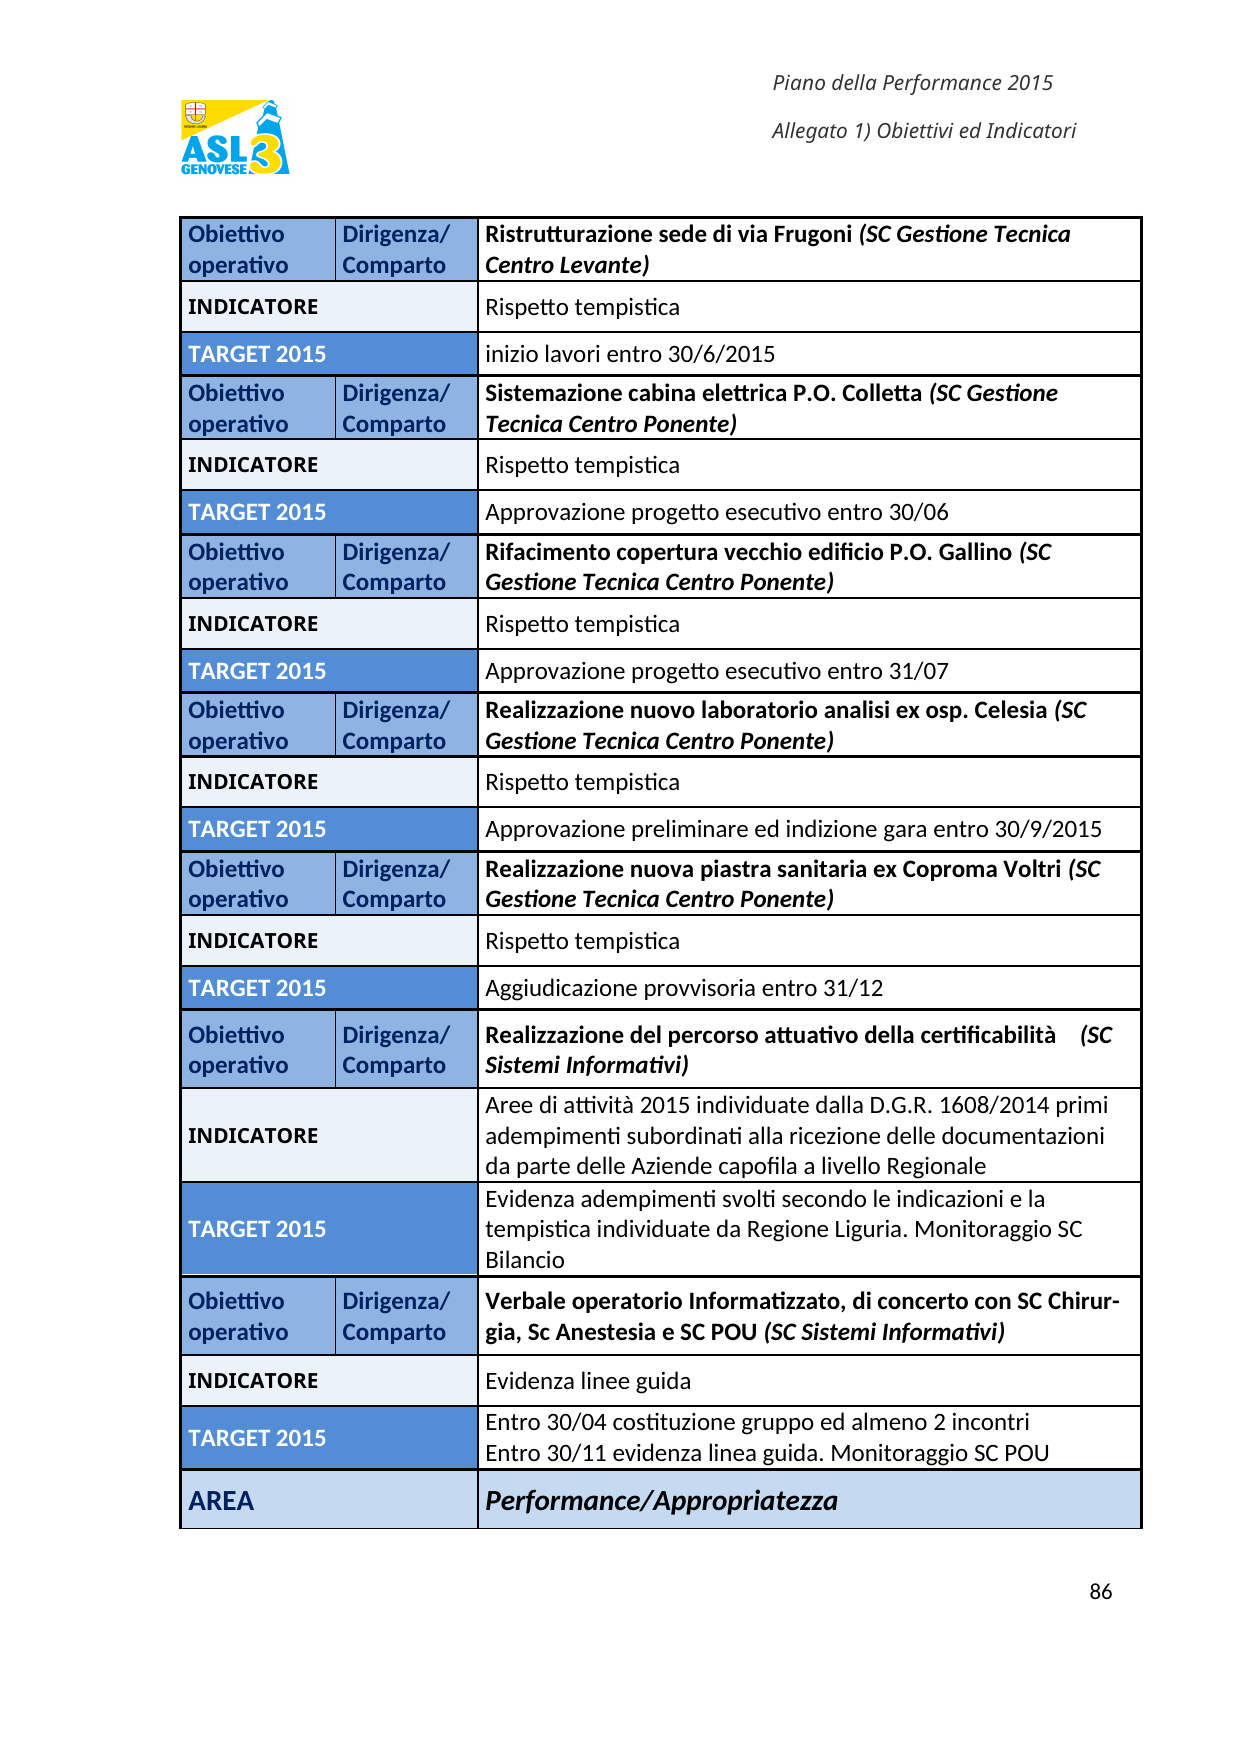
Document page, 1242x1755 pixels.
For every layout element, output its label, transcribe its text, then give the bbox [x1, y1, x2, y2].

table_cell Realizzazione nuova piastra sanitaria ex Coproma Voltri (SC Gestione Tecnica Centro Ponente) [479, 853, 1140, 914]
table_cell Dirigenza/ Comparto [336, 694, 477, 755]
table_cell AREA [182, 1471, 477, 1528]
table_cell [335, 1183, 477, 1274]
table_cell [335, 491, 477, 533]
table_cell Dirigenza/ Comparto [336, 536, 477, 597]
table_cell Dirigenza/ Comparto [336, 1011, 477, 1087]
table_cell INDICATORE [182, 599, 477, 648]
table_cell Dirigenza/ Comparto [336, 377, 477, 438]
table_cell INDICATORE [182, 440, 477, 489]
table_cell Obiettivo operativo [182, 853, 335, 914]
table_cell Performance/Appropriatezza [479, 1471, 1140, 1528]
table_cell Rispetto tempistica [479, 916, 1140, 965]
table_cell Rifacimento copertura vecchio edificio P.O. Gallino (SC Gestione Tecnica Centro Ponente) [479, 536, 1140, 597]
table_cell TARGET 2015 [182, 967, 335, 1008]
table_cell Rispetto tempistica [479, 599, 1140, 648]
table_cell Aggiudicazione provvisoria entro 31/12 [479, 967, 1140, 1008]
table_cell TARGET 2015 [182, 808, 335, 850]
table_cell Obiettivo operativo [182, 1278, 335, 1354]
table_cell TARGET 2015 [182, 650, 335, 691]
table_cell Dirigenza/ Comparto [336, 1278, 477, 1354]
table_cell Realizzazione del percorso attuativo della certificabilità (SC Sistemi Informativi) [479, 1011, 1140, 1087]
table_cell TARGET 2015 [182, 333, 335, 374]
table_cell Ristrutturazione sede di via Frugoni (SC Gestione Tecnica Centro Levante) [479, 219, 1140, 280]
table_cell Rispetto tempistica [479, 758, 1140, 806]
table_cell Sistemazione cabina elettrica P.O. Colletta (SC Gestione Tecnica Centro Ponente) [479, 377, 1140, 438]
table_cell INDICATORE [182, 758, 477, 806]
table_cell [335, 808, 477, 850]
table_cell Verbale operatorio Informatizzato, di concerto con SC Chirur-gia, Sc Anestesia e SC POU (SC Sistemi Informativi) [479, 1278, 1140, 1354]
table_cell INDICATORE [182, 282, 477, 331]
table_cell inizio lavori entro 30/6/2015 [479, 333, 1140, 374]
table_cell [335, 333, 477, 374]
table_cell [335, 967, 477, 1008]
table_cell Entro 30/04 costituzione gruppo ed almeno 2 incontri Entro 30/11 evidenza linea guida. Monitoraggio SC POU [479, 1407, 1140, 1468]
table_cell INDICATORE [182, 916, 477, 965]
table_cell TARGET 2015 [182, 1407, 335, 1468]
table_cell [335, 1407, 477, 1468]
table_cell Obiettivo operativo [182, 1011, 335, 1087]
table_cell Obiettivo operativo [182, 694, 335, 755]
table_cell Aree di attività 2015 individuate dalla D.G.R. 1608/2014 primi adempimenti subordinati alla ricezione delle documentazioni da parte delle Aziende capofila a livello Regionale [479, 1089, 1140, 1181]
table_cell Dirigenza/ Comparto [336, 853, 477, 914]
table_cell TARGET 2015 [182, 1183, 335, 1274]
table_cell Approvazione progetto esecutivo entro 31/07 [479, 650, 1140, 691]
table_cell Rispetto tempistica [479, 440, 1140, 489]
table_cell Obiettivo operativo [182, 377, 335, 438]
table_cell TARGET 2015 [182, 491, 335, 533]
table_cell INDICATORE [182, 1356, 477, 1404]
table_cell Realizzazione nuovo laboratorio analisi ex osp. Celesia (SC Gestione Tecnica Centro Ponente) [479, 694, 1140, 755]
table_cell Dirigenza/ Comparto [336, 219, 477, 280]
table_cell Approvazione preliminare ed indizione gara entro 30/9/2015 [479, 808, 1140, 850]
table_cell Approvazione progetto esecutivo entro 30/06 [479, 491, 1140, 533]
table_cell Evidenza linee guida [479, 1356, 1140, 1404]
table_cell Evidenza adempimenti svolti secondo le indicazioni e la tempistica individuate da Regione Liguria. Monitoraggio SC Bilancio [479, 1183, 1140, 1274]
table_cell Obiettivo operativo [182, 219, 335, 280]
table_cell INDICATORE [182, 1089, 477, 1181]
table_cell [335, 650, 477, 691]
table_cell Obiettivo operativo [182, 536, 335, 597]
table_cell Rispetto tempistica [479, 282, 1140, 331]
